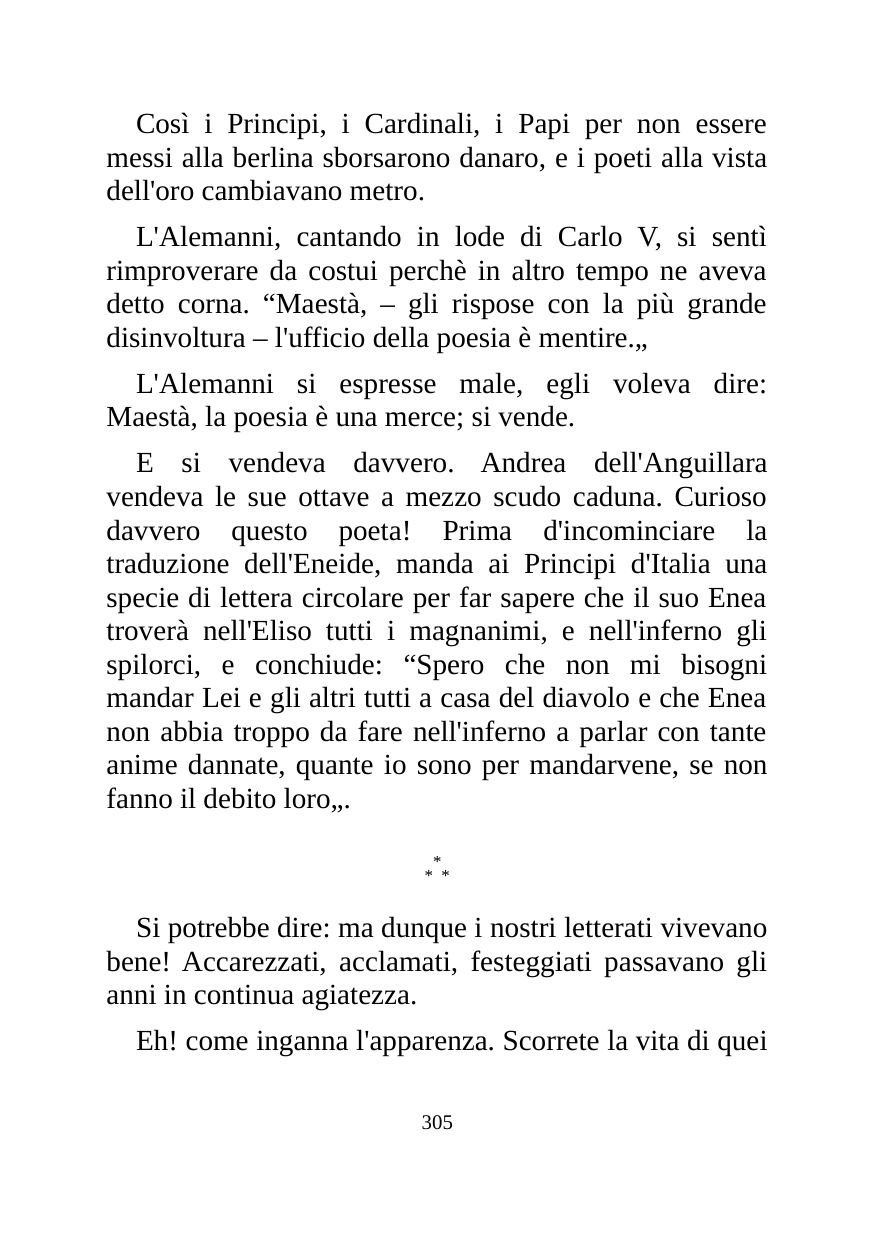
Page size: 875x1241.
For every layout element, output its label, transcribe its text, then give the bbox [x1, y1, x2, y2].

text Così i Principi, i Cardinali, i Papi per non essere messi alla berlina sborsarono danaro, e i poeti alla vista dell'oro cambiavano metro. [106, 106, 768, 207]
text *** [106, 852, 768, 885]
text L'Alemanni si espresse male, egli voleva dire: Maestà, la poesia è una merce; si vende. [106, 366, 768, 433]
text Si potrebbe dire: ma dunque i nostri letterati vivevano bene! Accarezzati, acclamati, festeggiati passavano gli anni in continua agiatezza. [106, 910, 768, 1011]
text L'Alemanni, cantando in lode di Carlo V, si sentì rimproverare da costui perchè in altro tempo ne aveva detto corna. “Maestà, – gli rispose con la più grande disinvoltura – l'ufficio della poesia è mentire.„ [106, 219, 768, 353]
text E si vendeva davvero. Andrea dell'Anguillara vendeva le sue ottave a mezzo scudo caduna. Curioso davvero questo poeta! Prima d'incominciare la traduzione dell'Eneide, manda ai Principi d'Italia una specie di lettera circolare per far sapere che il suo Enea troverà nell'Eliso tutti i magnanimi, e nell'inferno gli spilorci, e conchiude: “Spero che non mi bisogni mandar Lei e gli altri tutti a casa del diavolo e che Enea non abbia troppo da fare nell'inferno a parlar con tante anime dannate, quante io sono per mandarvene, se non fanno il debito loro„. [106, 446, 768, 814]
text Eh! come inganna l'apparenza. Scorrete la vita di quei [106, 1023, 768, 1057]
